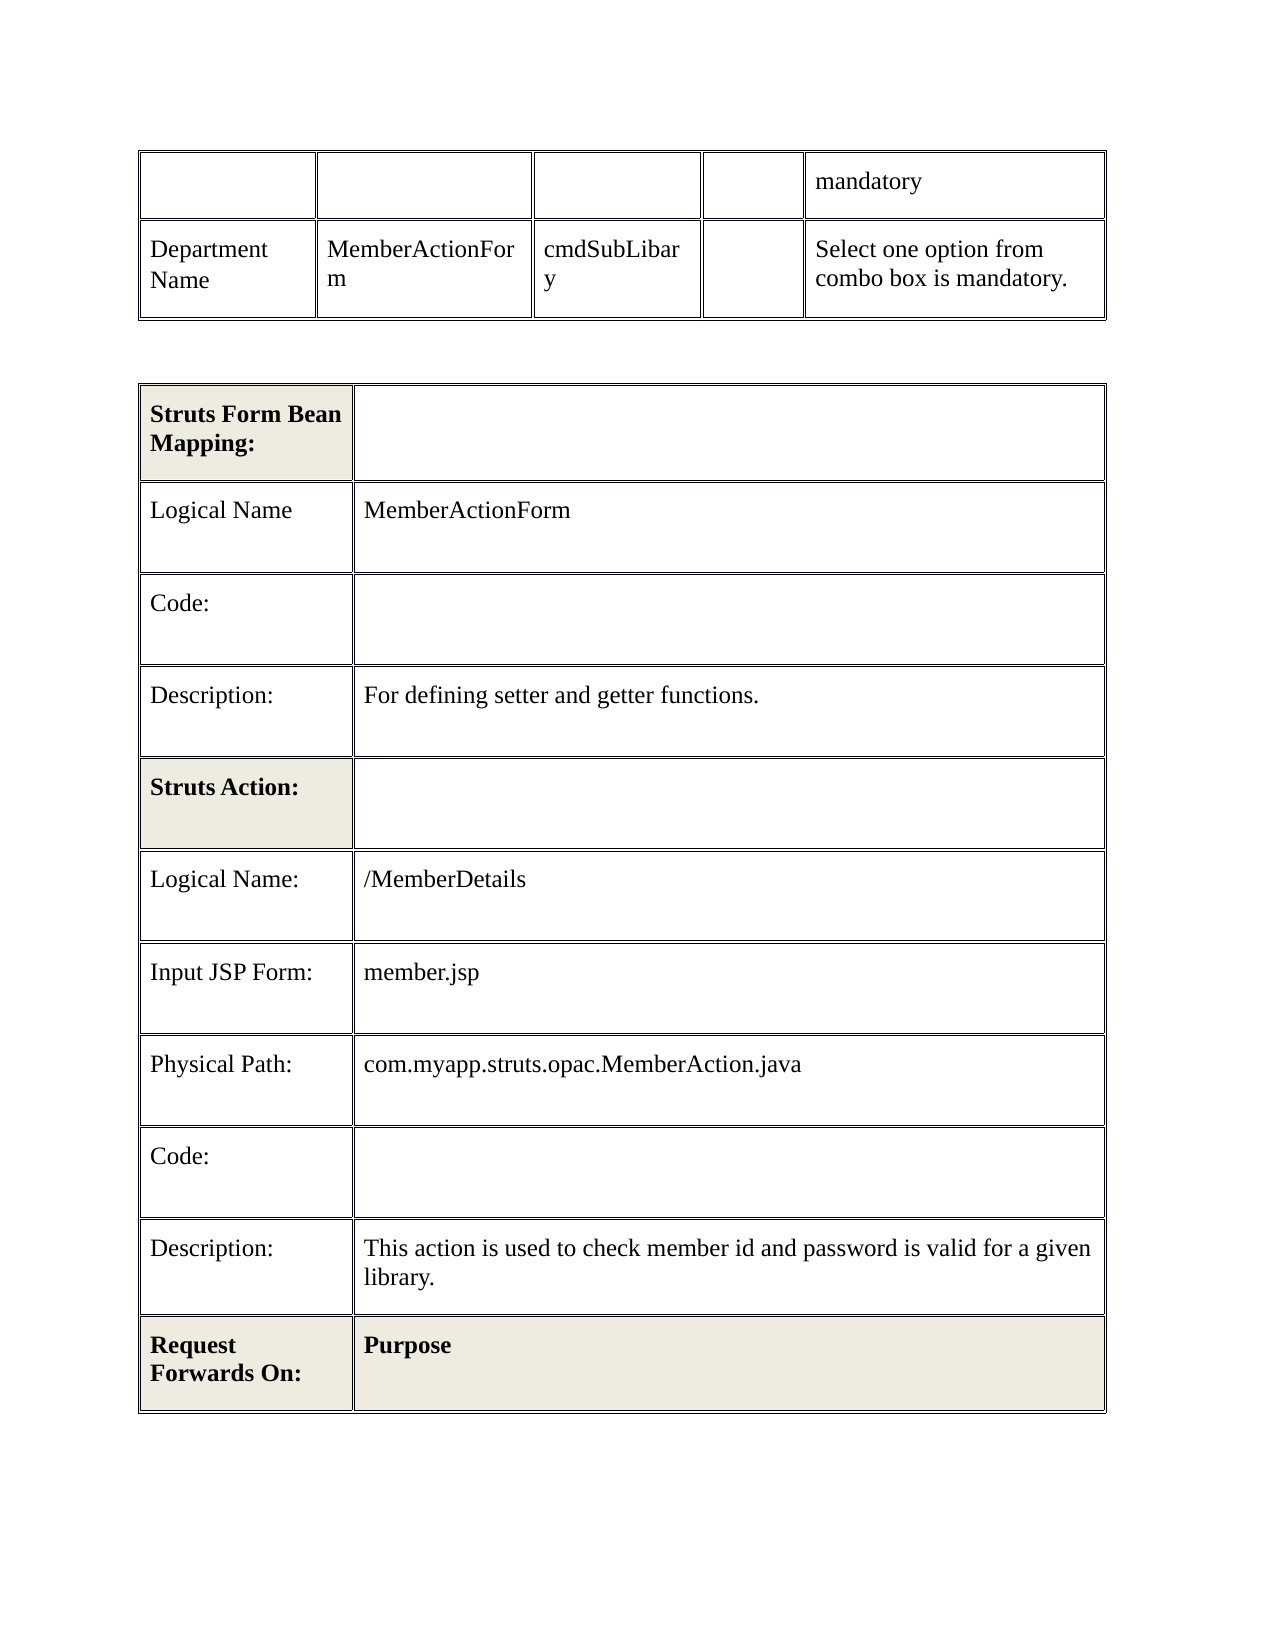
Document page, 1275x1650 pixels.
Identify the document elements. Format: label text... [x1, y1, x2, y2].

table_cell [704, 221, 803, 317]
table_cell For defining setter and getter functions. [355, 667, 1104, 756]
table_cell member.jsp [355, 944, 1104, 1033]
table_cell [355, 575, 1104, 664]
table_cell Logical Name: [141, 852, 352, 940]
table_cell [355, 1128, 1104, 1217]
table_cell [318, 153, 531, 218]
table_cell Description: [141, 667, 352, 756]
table_header [355, 386, 1104, 479]
table_cell Input JSP Form: [141, 944, 352, 1033]
table_header Struts Form Bean Mapping: [141, 386, 352, 479]
table_cell [355, 759, 1104, 848]
table_cell Physical Path: [141, 1036, 352, 1125]
table_cell [141, 153, 315, 218]
table_cell [535, 153, 700, 218]
table_cell com.myapp.struts.opac.MemberAction.java [355, 1036, 1104, 1125]
table_cell Request Forwards On: [141, 1317, 352, 1410]
table_cell /MemberDetails [355, 852, 1104, 940]
table_cell Struts Action: [141, 759, 352, 848]
table_cell Department Name [141, 221, 315, 317]
table_cell Description: [141, 1220, 352, 1313]
table_cell This action is used to check member id and password is valid for a given library. [355, 1220, 1104, 1313]
table_cell MemberActionForm [355, 483, 1104, 572]
table_cell cmdSubLibary [535, 221, 700, 317]
table_cell Logical Name [141, 483, 352, 572]
table_cell [704, 153, 803, 218]
table_cell MemberActionForm [318, 221, 531, 317]
table_cell Code: [141, 575, 352, 664]
table_cell mandatory [806, 153, 1104, 218]
table_cell Code: [141, 1128, 352, 1217]
table_cell Select one option from combo box is mandatory. [806, 221, 1104, 317]
table_cell Purpose [355, 1317, 1104, 1410]
